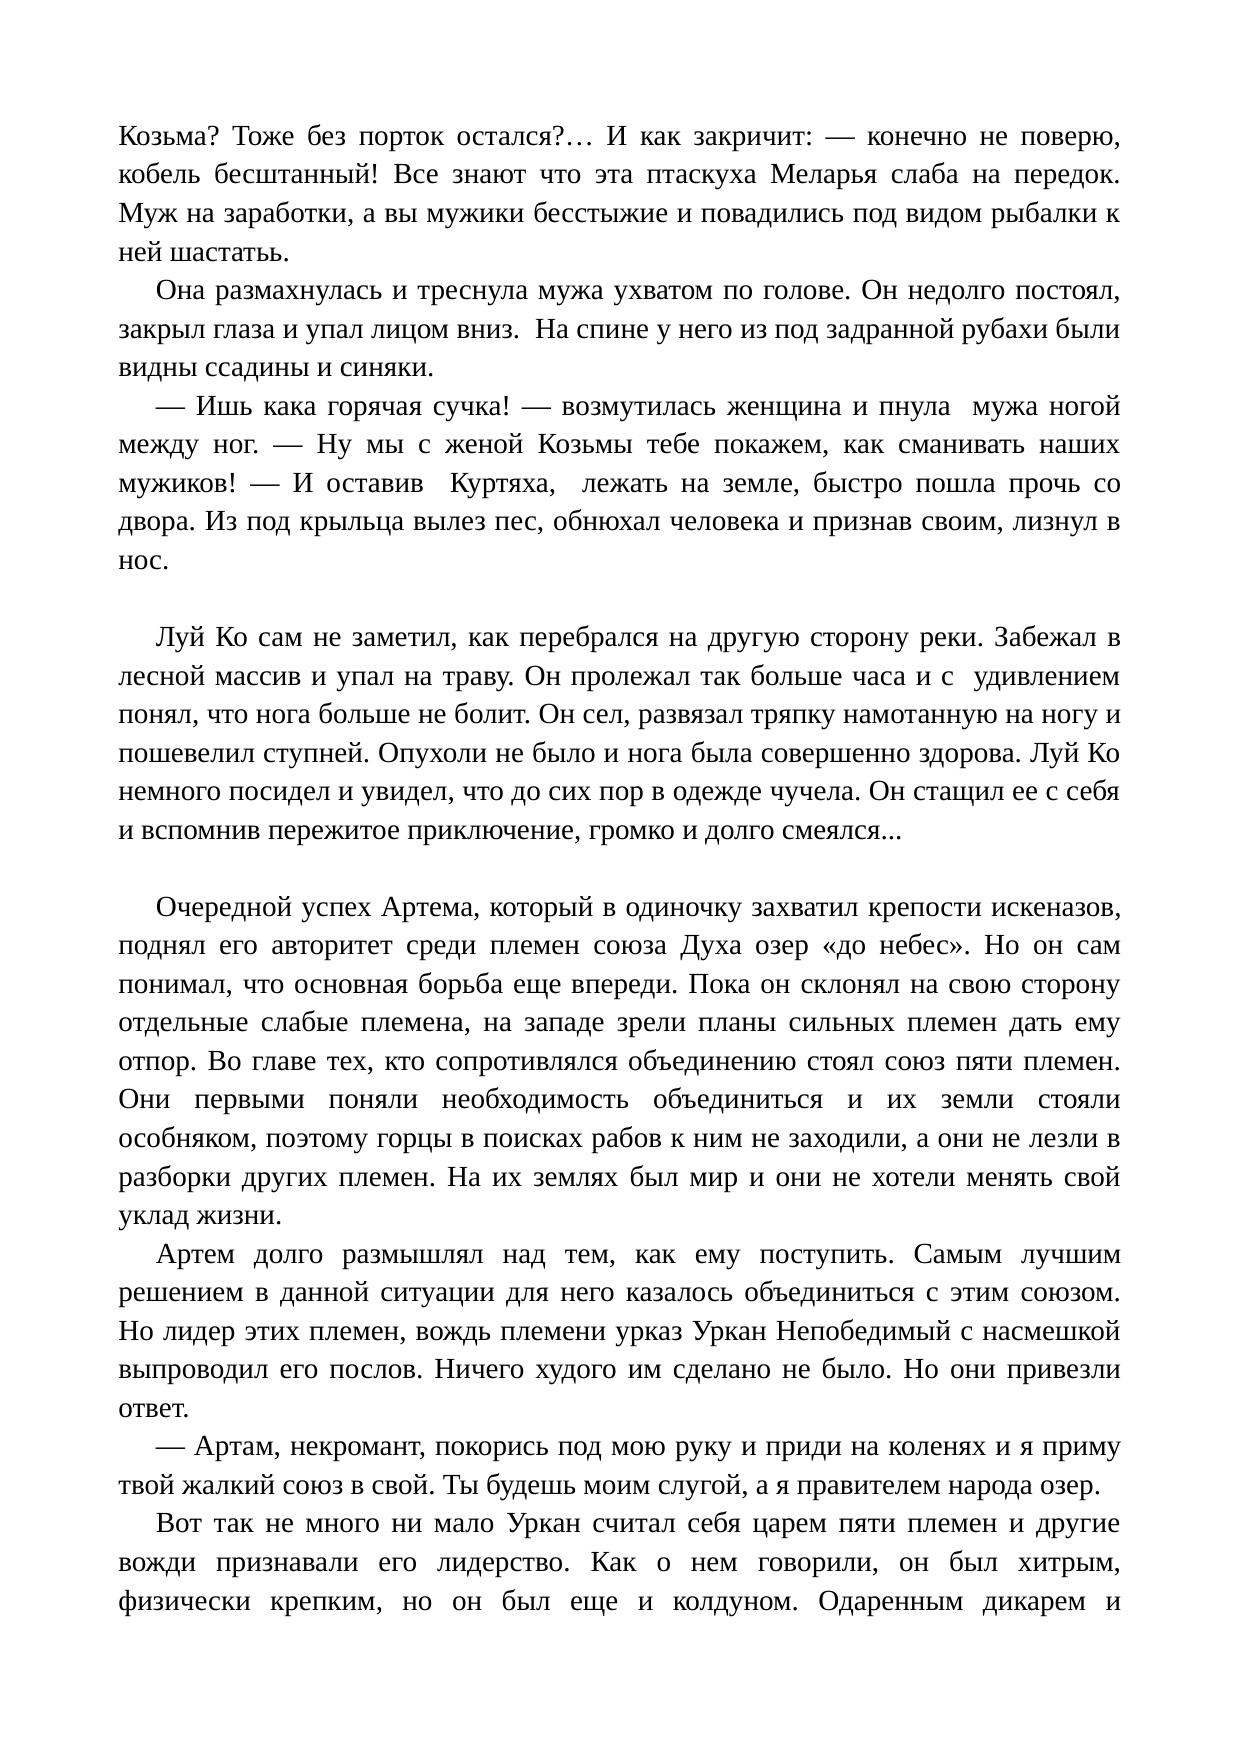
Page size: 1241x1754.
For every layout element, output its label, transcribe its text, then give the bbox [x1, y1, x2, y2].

text Луй Ко сам не заметил, как перебрался на другую сторону реки. Забежал в лесной массив и упал на траву. Он пролежал так больше часа и с удивлением понял, что нога больше не болит. Он сел, развязал тряпку намотанную на ногу и пошевелил ступней. Опухоли не было и нога была совершенно здорова. Луй Ко немного посидел и увидел, что до сих пор в одежде чучела. Он стащил ее с себя и вспомнив пережитое приключение, громко и долго смеялся... [118, 619, 1122, 845]
text — Артам, некромант, покорись под мою руку и приди на коленях и я приму твой жалкий союз в свой. Ты будешь моим слугой, а я правителем народа озер. [118, 1428, 1122, 1501]
text Очередной успех Артема, который в одиночку захватил крепости искеназов, поднял его авторитет среди племен союза Духа озер «до небес». Но он сам понимал, что основная борьба еще впереди. Пока он склонял на свою сторону отдельные слабые племена, на западе зрели планы сильных племен дать ему отпор. Во главе тех, кто сопротивлялся объединению стоял союз пяти племен. Они первыми поняли необходимость объединиться и их земли стояли особняком, поэтому горцы в поисках рабов к ним не заходили, а они не лезли в разборки других племен. На их землях был мир и они не хотели менять свой уклад жизни. [118, 889, 1122, 1231]
text Она размахнулась и треснула мужа ухватом по голове. Он недолго постоял, закрыл глаза и упал лицом вниз. На спине у него из под задранной рубахи были видны ссадины и синяки. [118, 272, 1122, 383]
text Козьма? Тоже без порток остался?… И как закричит: — конечно не поверю, кобель бесштанный! Все знают что эта птаскуха Меларья слаба на передок. Муж на заработки, а вы мужики бесстыжие и повадились под видом рыбалки к ней шастатьь. [118, 118, 1122, 267]
text — Ишь кака горячая сучка! — возмутилась женщина и пнула мужа ногой между ног. — Ну мы с женой Козьмы тебе покажем, как сманивать наших мужиков! — И оставив Куртяха, лежать на земле, быстро пошла прочь со двора. Из под крыльца вылез пес, обнюхал человека и признав своим, лизнул в нос. [118, 388, 1122, 576]
text Артем долго размышлял над тем, как ему поступить. Самым лучшим решением в данной ситуации для него казалось объединиться с этим союзом. Но лидер этих племен, вождь племени урказ Уркан Непобедимый с насмешкой выпроводил его послов. Ничего худого им сделано не было. Но они привезли ответ. [118, 1236, 1122, 1423]
text Вот так не много ни мало Уркан считал себя царем пяти племен и другие вожди признавали его лидерство. Как о нем говорили, он был хитрым, физически крепким, но он был еще и колдуном. Одаренным дикарем и [118, 1506, 1122, 1616]
